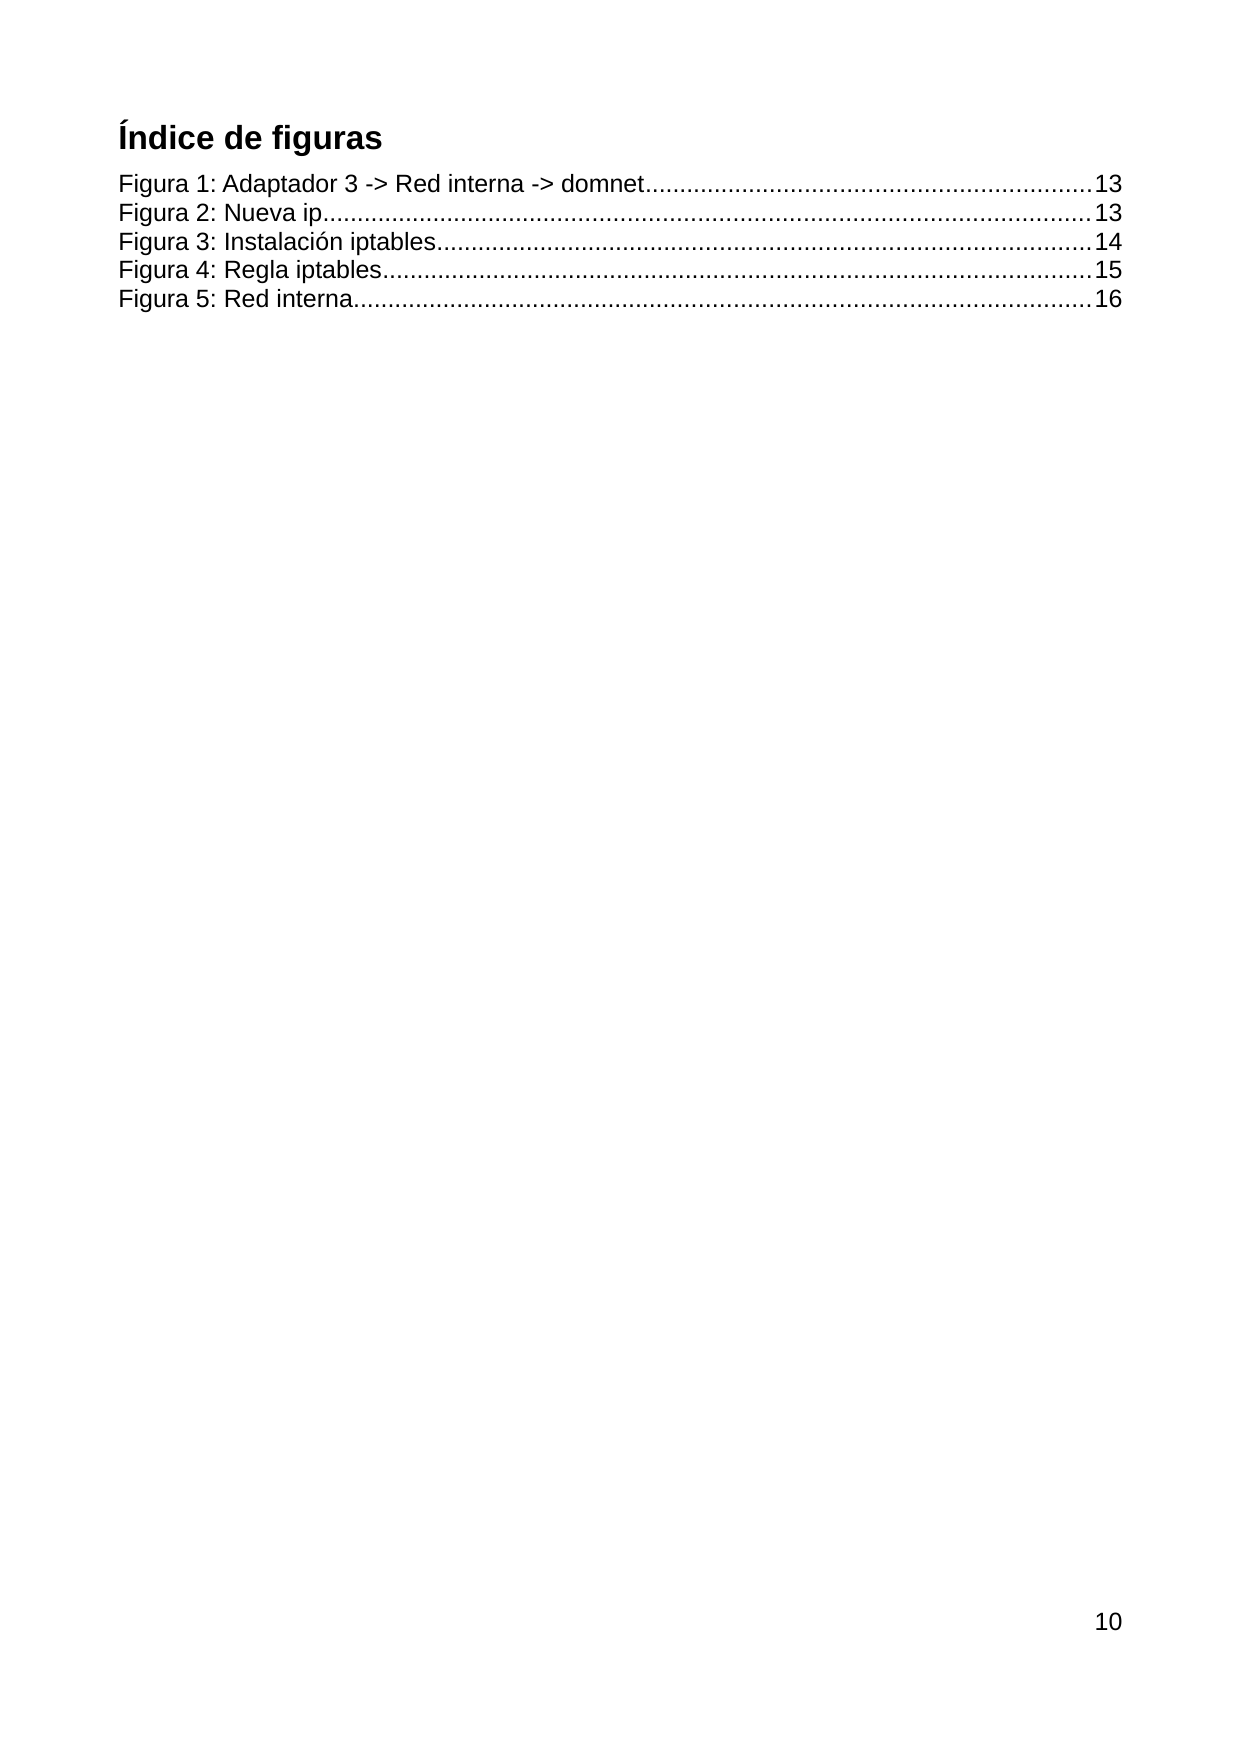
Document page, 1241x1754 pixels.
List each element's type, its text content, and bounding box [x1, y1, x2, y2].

subtitle Índice de figuras [118, 118, 1122, 157]
text Figura 2: Nueva ip 13 [118, 198, 1122, 227]
text Figura 4: Regla iptables 15 [118, 255, 1122, 284]
text Figura 3: Instalación iptables 14 [118, 227, 1122, 255]
text Figura 1: Adaptador 3 -> Red interna -> domnet 13 [118, 169, 1122, 198]
text Figura 5: Red interna 16 [118, 284, 1122, 313]
